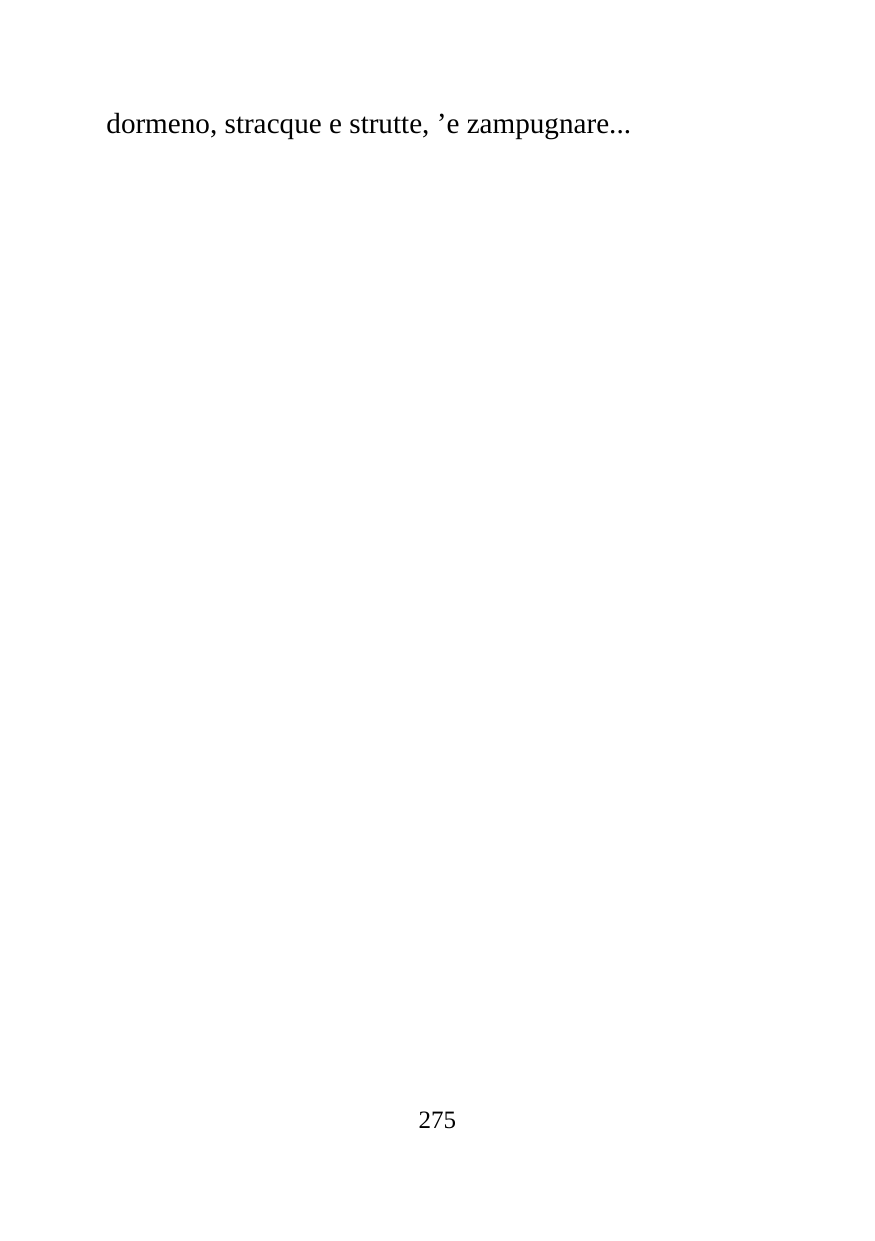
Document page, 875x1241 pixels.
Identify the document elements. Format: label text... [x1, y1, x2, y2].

text dormeno, stracque e strutte, ’e zampugnare... [106, 106, 768, 140]
